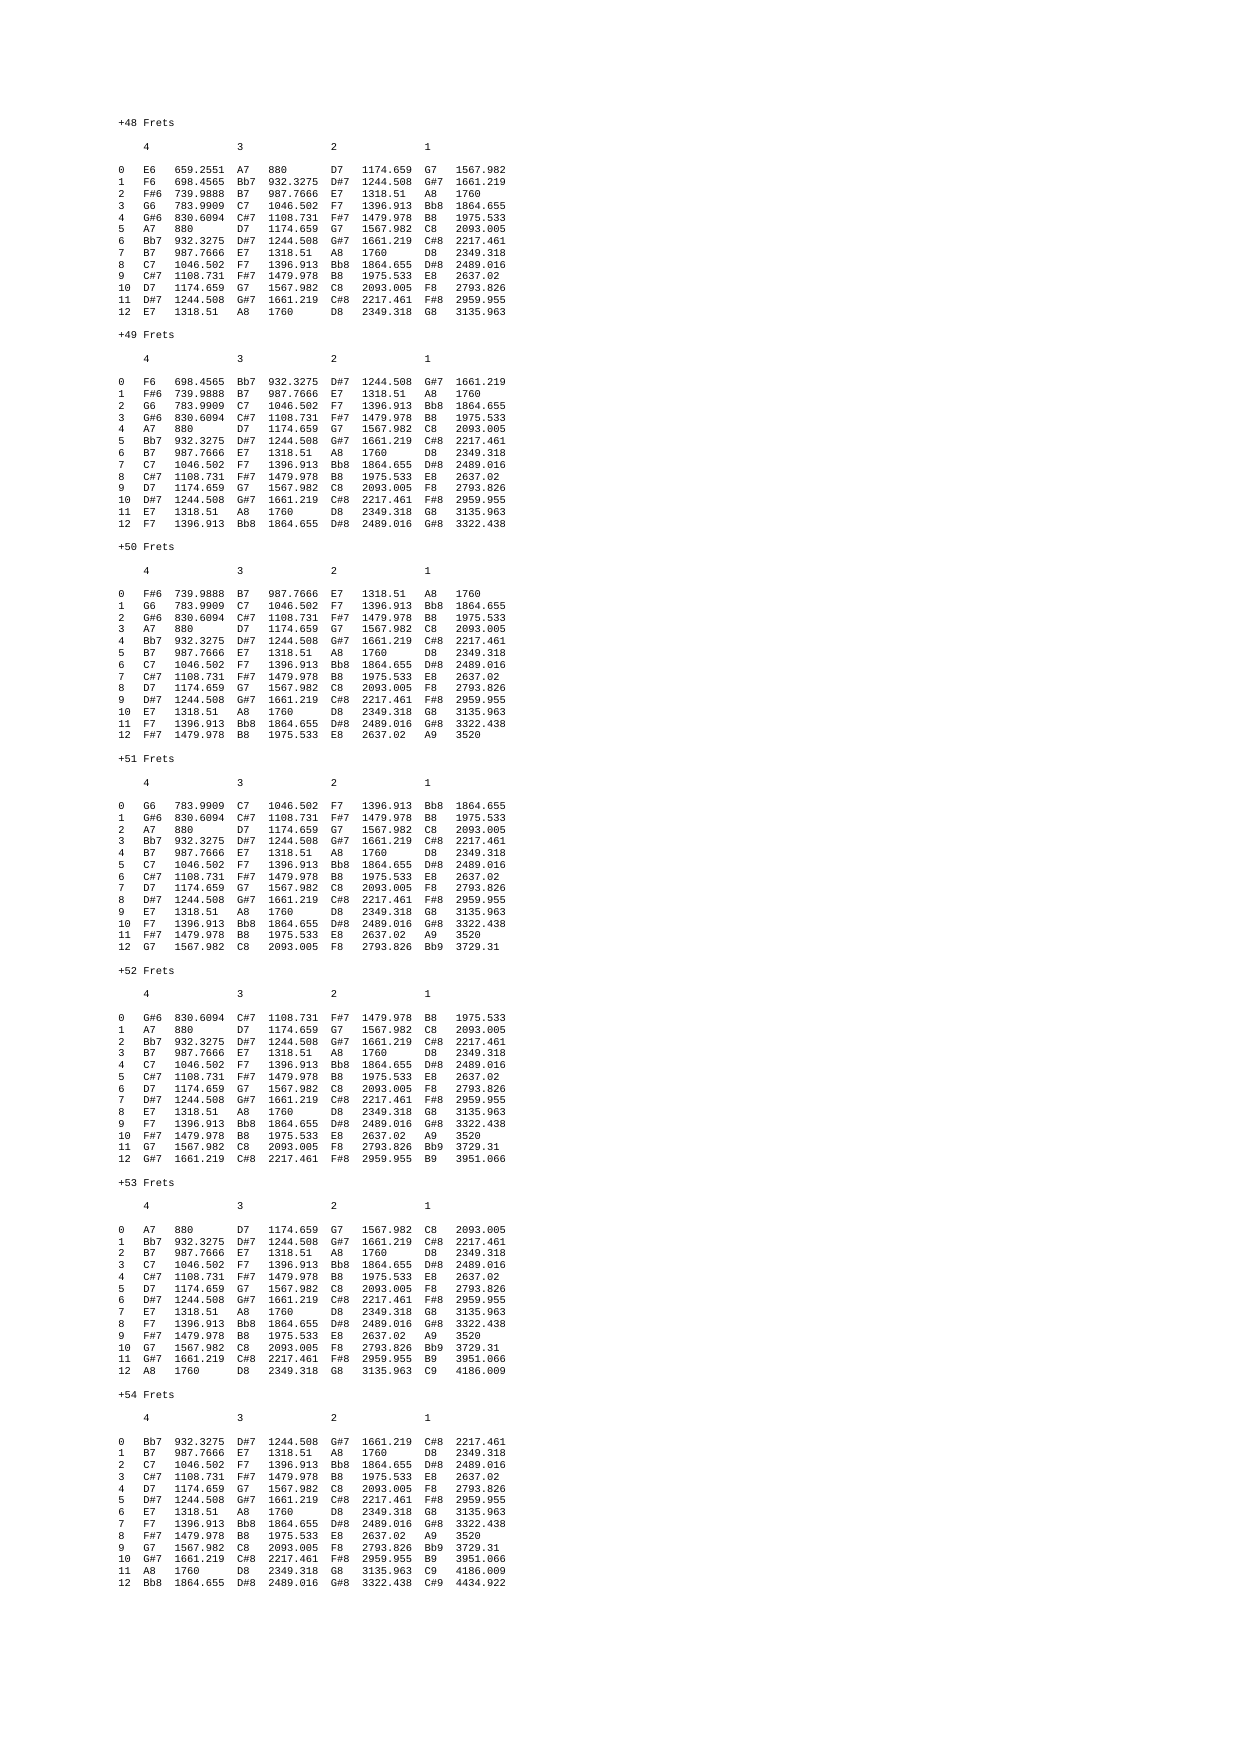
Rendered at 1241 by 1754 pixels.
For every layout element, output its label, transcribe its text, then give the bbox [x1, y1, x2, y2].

text 0 G6 783.9909 C7 1046.502 F7 1396.913 Bb8 1864.655 [118, 801, 1122, 813]
text 7 C#7 1108.731 F#7 1479.978 B8 1975.533 E8 2637.02 [118, 671, 1122, 683]
text 0 Bb7 932.3275 D#7 1244.508 G#7 1661.219 C#8 2217.461 [118, 1436, 1122, 1448]
text 8 C#7 1108.731 F#7 1479.978 B8 1975.533 E8 2637.02 [118, 471, 1122, 483]
text 6 E7 1318.51 A8 1760 D8 2349.318 G8 3135.963 [118, 1507, 1122, 1519]
text 2 G#6 830.6094 C#7 1108.731 F#7 1479.978 B8 1975.533 [118, 612, 1122, 624]
text 11 A8 1760 D8 2349.318 G8 3135.963 C9 4186.009 [118, 1566, 1122, 1578]
text 0 A7 880 D7 1174.659 G7 1567.982 C8 2093.005 [118, 1224, 1122, 1236]
text 12 F#7 1479.978 B8 1975.533 E8 2637.02 A9 3520 [118, 730, 1122, 742]
text +53 Frets [118, 1177, 1122, 1189]
text 6 C#7 1108.731 F#7 1479.978 B8 1975.533 E8 2637.02 [118, 871, 1122, 883]
text 8 D7 1174.659 G7 1567.982 C8 2093.005 F8 2793.826 [118, 683, 1122, 695]
text 6 D#7 1244.508 G#7 1661.219 C#8 2217.461 F#8 2959.955 [118, 1295, 1122, 1307]
text 2 B7 987.7666 E7 1318.51 A8 1760 D8 2349.318 [118, 1248, 1122, 1260]
text 9 F#7 1479.978 B8 1975.533 E8 2637.02 A9 3520 [118, 1331, 1122, 1342]
text 5 D7 1174.659 G7 1567.982 C8 2093.005 F8 2793.826 [118, 1283, 1122, 1295]
text 10 F7 1396.913 Bb8 1864.655 D#8 2489.016 G#8 3322.438 [118, 918, 1122, 930]
text 3 G6 783.9909 C7 1046.502 F7 1396.913 Bb8 1864.655 [118, 201, 1122, 212]
text 5 D#7 1244.508 G#7 1661.219 C#8 2217.461 F#8 2959.955 [118, 1495, 1122, 1507]
text 4 3 2 1 [118, 777, 1122, 789]
text 3 C#7 1108.731 F#7 1479.978 B8 1975.533 E8 2637.02 [118, 1472, 1122, 1483]
text 6 D7 1174.659 G7 1567.982 C8 2093.005 F8 2793.826 [118, 1083, 1122, 1095]
text 7 C7 1046.502 F7 1396.913 Bb8 1864.655 D#8 2489.016 [118, 459, 1122, 471]
text 3 G#6 830.6094 C#7 1108.731 F#7 1479.978 B8 1975.533 [118, 412, 1122, 424]
text 3 Bb7 932.3275 D#7 1244.508 G#7 1661.219 C#8 2217.461 [118, 836, 1122, 848]
text 1 G#6 830.6094 C#7 1108.731 F#7 1479.978 B8 1975.533 [118, 813, 1122, 824]
text 4 3 2 1 [118, 353, 1122, 365]
text 4 3 2 1 [118, 989, 1122, 1001]
text 9 F7 1396.913 Bb8 1864.655 D#8 2489.016 G#8 3322.438 [118, 1119, 1122, 1130]
text 7 D7 1174.659 G7 1567.982 C8 2093.005 F8 2793.826 [118, 883, 1122, 895]
text 1 G6 783.9909 C7 1046.502 F7 1396.913 Bb8 1864.655 [118, 601, 1122, 612]
text 11 F7 1396.913 Bb8 1864.655 D#8 2489.016 G#8 3322.438 [118, 718, 1122, 730]
text 2 Bb7 932.3275 D#7 1244.508 G#7 1661.219 C#8 2217.461 [118, 1036, 1122, 1048]
text 2 A7 880 D7 1174.659 G7 1567.982 C8 2093.005 [118, 824, 1122, 836]
text 5 C7 1046.502 F7 1396.913 Bb8 1864.655 D#8 2489.016 [118, 860, 1122, 871]
text 0 F#6 739.9888 B7 987.7666 E7 1318.51 A8 1760 [118, 589, 1122, 601]
text 7 D#7 1244.508 G#7 1661.219 C#8 2217.461 F#8 2959.955 [118, 1095, 1122, 1107]
text 9 D7 1174.659 G7 1567.982 C8 2093.005 F8 2793.826 [118, 483, 1122, 495]
text 7 F7 1396.913 Bb8 1864.655 D#8 2489.016 G#8 3322.438 [118, 1519, 1122, 1531]
text 9 D#7 1244.508 G#7 1661.219 C#8 2217.461 F#8 2959.955 [118, 695, 1122, 707]
text 0 E6 659.2551 A7 880 D7 1174.659 G7 1567.982 [118, 165, 1122, 177]
text 4 G#6 830.6094 C#7 1108.731 F#7 1479.978 B8 1975.533 [118, 212, 1122, 224]
text 8 F7 1396.913 Bb8 1864.655 D#8 2489.016 G#8 3322.438 [118, 1319, 1122, 1331]
text 9 E7 1318.51 A8 1760 D8 2349.318 G8 3135.963 [118, 907, 1122, 918]
text +50 Frets [118, 542, 1122, 554]
text 5 C#7 1108.731 F#7 1479.978 B8 1975.533 E8 2637.02 [118, 1072, 1122, 1083]
text 12 G7 1567.982 C8 2093.005 F8 2793.826 Bb9 3729.31 [118, 942, 1122, 954]
text 4 C7 1046.502 F7 1396.913 Bb8 1864.655 D#8 2489.016 [118, 1060, 1122, 1072]
text 10 E7 1318.51 A8 1760 D8 2349.318 G8 3135.963 [118, 707, 1122, 718]
text 0 G#6 830.6094 C#7 1108.731 F#7 1479.978 B8 1975.533 [118, 1013, 1122, 1024]
text 7 E7 1318.51 A8 1760 D8 2349.318 G8 3135.963 [118, 1307, 1122, 1319]
text 3 A7 880 D7 1174.659 G7 1567.982 C8 2093.005 [118, 624, 1122, 636]
text 2 F#6 739.9888 B7 987.7666 E7 1318.51 A8 1760 [118, 189, 1122, 201]
text 1 Bb7 932.3275 D#7 1244.508 G#7 1661.219 C#8 2217.461 [118, 1236, 1122, 1248]
text +54 Frets [118, 1389, 1122, 1401]
text 5 Bb7 932.3275 D#7 1244.508 G#7 1661.219 C#8 2217.461 [118, 436, 1122, 448]
text 4 Bb7 932.3275 D#7 1244.508 G#7 1661.219 C#8 2217.461 [118, 636, 1122, 648]
text 4 3 2 1 [118, 1201, 1122, 1213]
text 1 B7 987.7666 E7 1318.51 A8 1760 D8 2349.318 [118, 1448, 1122, 1460]
text 8 E7 1318.51 A8 1760 D8 2349.318 G8 3135.963 [118, 1107, 1122, 1119]
text 5 B7 987.7666 E7 1318.51 A8 1760 D8 2349.318 [118, 648, 1122, 659]
text 9 C#7 1108.731 F#7 1479.978 B8 1975.533 E8 2637.02 [118, 271, 1122, 283]
text 1 F6 698.4565 Bb7 932.3275 D#7 1244.508 G#7 1661.219 [118, 177, 1122, 189]
text 4 3 2 1 [118, 1413, 1122, 1425]
text 8 C7 1046.502 F7 1396.913 Bb8 1864.655 D#8 2489.016 [118, 259, 1122, 271]
text 9 G7 1567.982 C8 2093.005 F8 2793.826 Bb9 3729.31 [118, 1542, 1122, 1554]
text 10 D7 1174.659 G7 1567.982 C8 2093.005 F8 2793.826 [118, 283, 1122, 295]
text 6 C7 1046.502 F7 1396.913 Bb8 1864.655 D#8 2489.016 [118, 659, 1122, 671]
text 7 B7 987.7666 E7 1318.51 A8 1760 D8 2349.318 [118, 248, 1122, 259]
text 12 A8 1760 D8 2349.318 G8 3135.963 C9 4186.009 [118, 1366, 1122, 1378]
text +51 Frets [118, 754, 1122, 766]
text 3 C7 1046.502 F7 1396.913 Bb8 1864.655 D#8 2489.016 [118, 1260, 1122, 1272]
text 11 G7 1567.982 C8 2093.005 F8 2793.826 Bb9 3729.31 [118, 1142, 1122, 1154]
text 8 D#7 1244.508 G#7 1661.219 C#8 2217.461 F#8 2959.955 [118, 895, 1122, 907]
text 10 G#7 1661.219 C#8 2217.461 F#8 2959.955 B9 3951.066 [118, 1554, 1122, 1566]
text 10 G7 1567.982 C8 2093.005 F8 2793.826 Bb9 3729.31 [118, 1342, 1122, 1354]
text 12 F7 1396.913 Bb8 1864.655 D#8 2489.016 G#8 3322.438 [118, 518, 1122, 530]
text 4 3 2 1 [118, 565, 1122, 577]
text 10 F#7 1479.978 B8 1975.533 E8 2637.02 A9 3520 [118, 1130, 1122, 1142]
text 12 Bb8 1864.655 D#8 2489.016 G#8 3322.438 C#9 4434.922 [118, 1578, 1122, 1589]
text 11 D#7 1244.508 G#7 1661.219 C#8 2217.461 F#8 2959.955 [118, 295, 1122, 306]
text 4 D7 1174.659 G7 1567.982 C8 2093.005 F8 2793.826 [118, 1483, 1122, 1495]
text 10 D#7 1244.508 G#7 1661.219 C#8 2217.461 F#8 2959.955 [118, 495, 1122, 507]
text +52 Frets [118, 966, 1122, 977]
text +49 Frets [118, 330, 1122, 342]
text 6 B7 987.7666 E7 1318.51 A8 1760 D8 2349.318 [118, 448, 1122, 459]
text 4 A7 880 D7 1174.659 G7 1567.982 C8 2093.005 [118, 424, 1122, 436]
text 1 F#6 739.9888 B7 987.7666 E7 1318.51 A8 1760 [118, 389, 1122, 401]
text 4 B7 987.7666 E7 1318.51 A8 1760 D8 2349.318 [118, 848, 1122, 860]
text 4 3 2 1 [118, 142, 1122, 153]
text 1 A7 880 D7 1174.659 G7 1567.982 C8 2093.005 [118, 1024, 1122, 1036]
text +48 Frets [118, 118, 1122, 130]
text 2 C7 1046.502 F7 1396.913 Bb8 1864.655 D#8 2489.016 [118, 1460, 1122, 1472]
text 6 Bb7 932.3275 D#7 1244.508 G#7 1661.219 C#8 2217.461 [118, 236, 1122, 248]
text 5 A7 880 D7 1174.659 G7 1567.982 C8 2093.005 [118, 224, 1122, 236]
text 12 E7 1318.51 A8 1760 D8 2349.318 G8 3135.963 [118, 306, 1122, 318]
text 11 G#7 1661.219 C#8 2217.461 F#8 2959.955 B9 3951.066 [118, 1354, 1122, 1366]
text 8 F#7 1479.978 B8 1975.533 E8 2637.02 A9 3520 [118, 1531, 1122, 1542]
text 4 C#7 1108.731 F#7 1479.978 B8 1975.533 E8 2637.02 [118, 1272, 1122, 1283]
text 2 G6 783.9909 C7 1046.502 F7 1396.913 Bb8 1864.655 [118, 401, 1122, 412]
text 11 E7 1318.51 A8 1760 D8 2349.318 G8 3135.963 [118, 507, 1122, 518]
text 12 G#7 1661.219 C#8 2217.461 F#8 2959.955 B9 3951.066 [118, 1154, 1122, 1166]
text 0 F6 698.4565 Bb7 932.3275 D#7 1244.508 G#7 1661.219 [118, 377, 1122, 389]
text 3 B7 987.7666 E7 1318.51 A8 1760 D8 2349.318 [118, 1048, 1122, 1060]
text 11 F#7 1479.978 B8 1975.533 E8 2637.02 A9 3520 [118, 930, 1122, 942]
